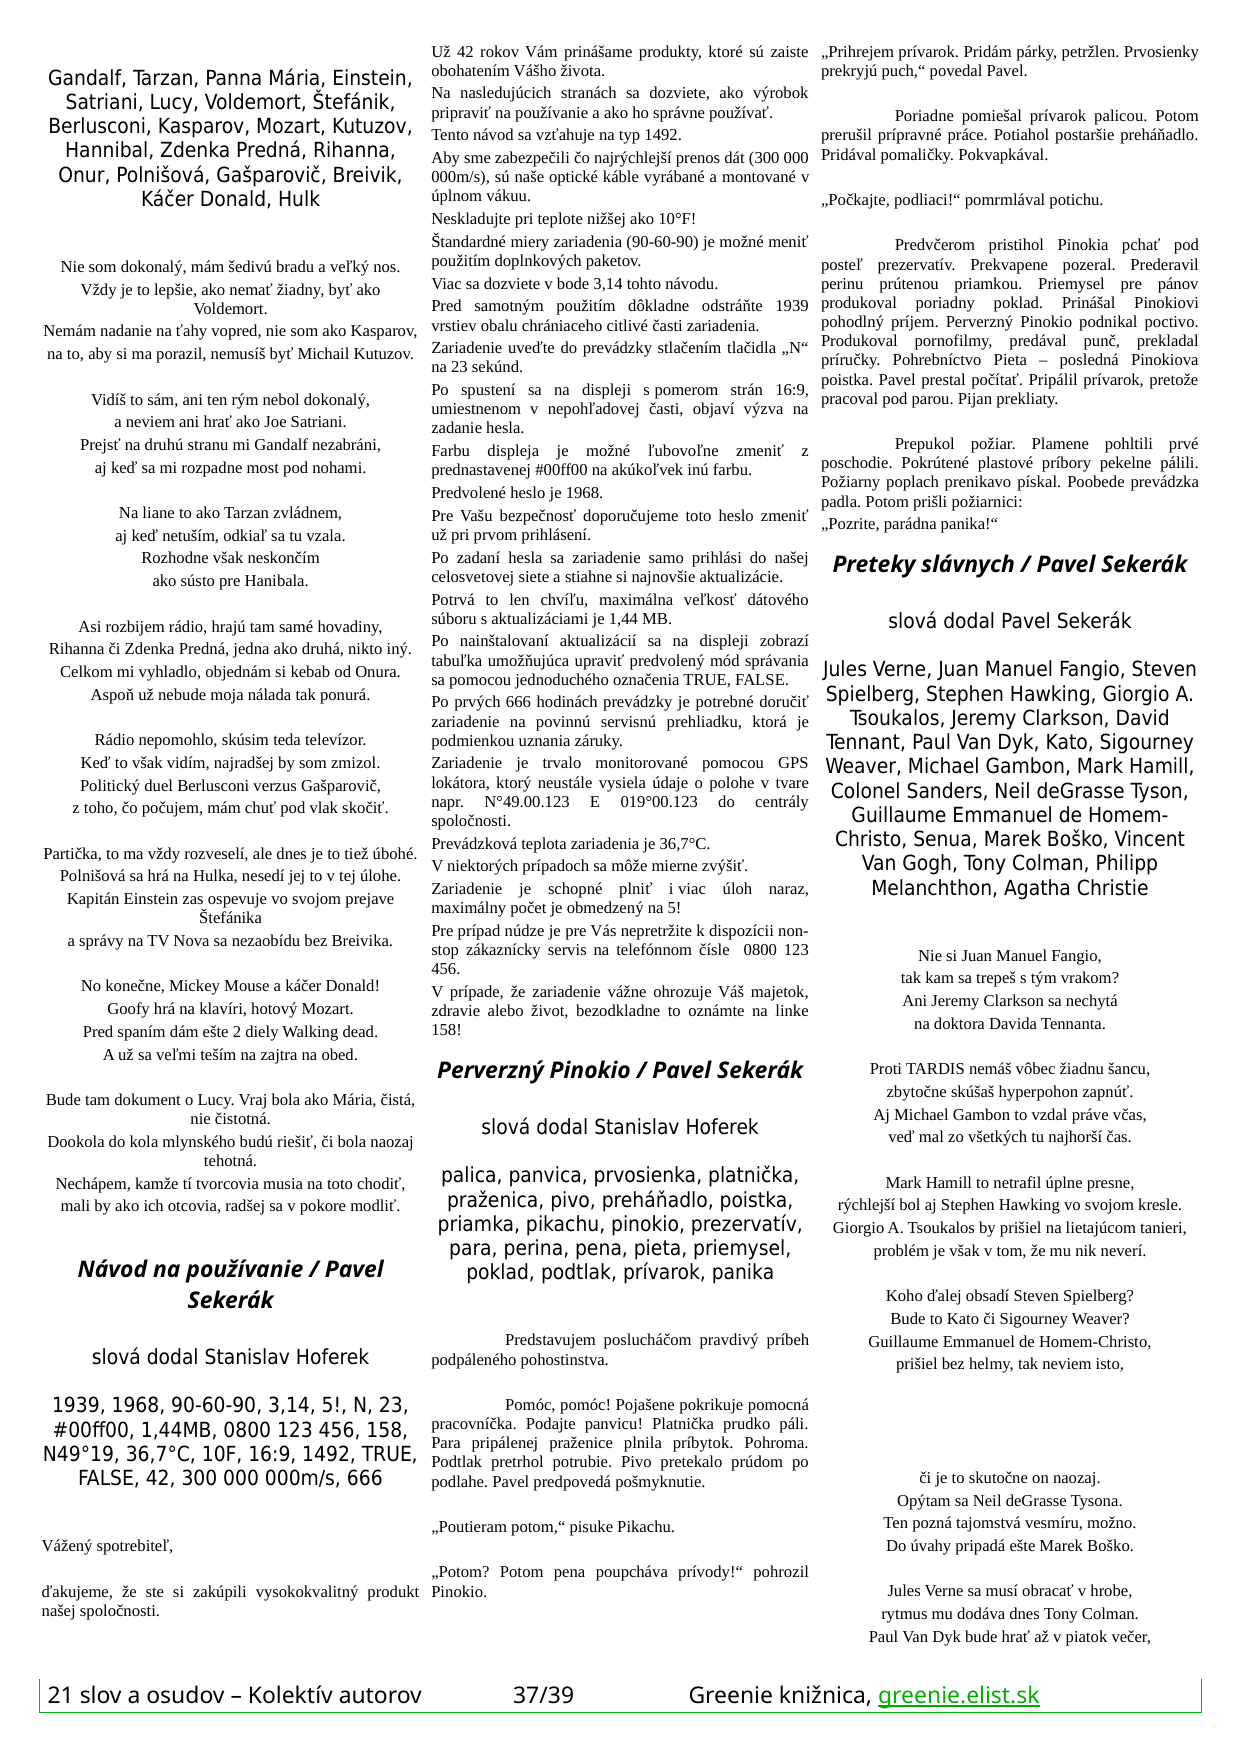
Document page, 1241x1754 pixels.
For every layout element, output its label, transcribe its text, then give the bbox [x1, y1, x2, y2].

text problém je však v tom, že mu nik neverí. [821, 1241, 1199, 1260]
text Zariadenie uveďte do prevádzky stlačením tlačidla „N“ na 23 sekúnd. [431, 338, 809, 376]
text „Počkajte, podliaci!“ pomrmlával potichu. [821, 190, 1199, 209]
text Už 42 rokov Vám prinášame produkty, ktoré sú zaiste obohatením Vášho života. [431, 41, 809, 80]
text Jules Verne sa musí obracať v hrobe, [821, 1581, 1199, 1600]
text Poriadne pomiešal prívarok palicou. Potom prerušil prípravné práce. Potiahol postaršie preháňadlo. Pridával pomaličky. Pokvapkával. [821, 106, 1199, 163]
text ďakujeme, že ste si zakúpili vysokokvalitný produkt našej spoločnosti. [41, 1581, 419, 1620]
text Nie si Juan Manuel Fangio, [821, 945, 1199, 964]
text slová dodal Stanislav Hoferek [41, 1345, 419, 1369]
text zbytočne skúšaš hyperpohon zapnúť. [821, 1082, 1199, 1101]
text Celkom mi vyhladlo, objednám si kebab od Onura. [41, 662, 419, 681]
text Rozhodne však neskončím [41, 548, 419, 567]
text Pre Vašu bezpečnosť doporučujeme toto heslo zmeniť už pri prvom prihlásení. [431, 506, 809, 544]
text No konečne, Mickey Mouse a káčer Donald! [41, 976, 419, 995]
text Tento návod sa vzťahuje na typ 1492. [431, 125, 809, 144]
text Vidíš to sám, ani ten rým nebol dokonalý, [41, 389, 419, 408]
text palica, panvica, prvosienka, platnička, praženica, pivo, preháňadlo, poistka, priamka, pikachu, pinokio, prezervatív, para, perina, pena, pieta, priemysel, poklad, podtlak, prívarok, panika [431, 1163, 809, 1285]
text Štandardné miery zariadenia (90-60-90) je možné meniť použitím doplnkových paketov. [431, 232, 809, 270]
text rytmus mu dodáva dnes Tony Colman. [821, 1604, 1199, 1623]
text Farbu displeja je možné ľubovoľne zmeniť z prednastavenej #00ff00 na akúkoľvek inú farbu. [431, 441, 809, 479]
text Prejsť na druhú stranu mi Gandalf nezabráni, [41, 435, 419, 454]
text „Pozrite, parádna panika!“ [821, 514, 1199, 533]
text V niektorých prípadoch sa môže mierne zvýšiť. [431, 856, 809, 875]
text Vždy je to lepšie, ako nemať žiadny, byť ako Voldemort. [41, 279, 419, 318]
text Guillaume Emmanuel de Homem-Christo, [821, 1331, 1199, 1351]
text Pomóc, pomóc! Pojašene pokrikuje pomocná pracovníčka. Podajte panvicu! Platnička prudko páli. Para pripálenej praženice plnila príbytok. Pohroma. Podtlak pretrhol potrubie. Pivo pretekalo prúdom po podlahe. Pavel predpovedá pošmyknutie. [431, 1395, 809, 1491]
text Do úvahy pripadá ešte Marek Boško. [821, 1536, 1199, 1555]
text aj keď sa mi rozpadne most pod nohami. [41, 457, 419, 477]
text Bude tam dokument o Lucy. Vraj bola ako Mária, čistá, nie čistotná. [41, 1090, 419, 1128]
text Opýtam sa Neil deGrasse Tysona. [821, 1490, 1199, 1509]
text rýchlejší bol aj Stephen Hawking vo svojom kresle. [821, 1195, 1199, 1214]
text Partička, to ma vždy rozveselí, ale dnes je to tiež úbohé. [41, 843, 419, 863]
text Nemám nadanie na ťahy vopred, nie som ako Kasparov, [41, 321, 419, 340]
text Dookola do kola mlynského budú riešiť, či bola naozaj tehotná. [41, 1132, 419, 1170]
subtitle Návod na používanie / Pavel Sekerák [41, 1253, 419, 1315]
text Viac sa dozviete v bode 3,14 tohto návodu. [431, 273, 809, 293]
text Aby sme zabezpečili čo najrýchlejší prenos dát (300 000 000m/s), sú naše optické káble vyrábané a montované v úplnom vákuu. [431, 148, 809, 205]
text Pre prípad núdze je pre Vás nepretržite k dispozícii non-stop zákaznícky servis na telefónnom čísle 0800 123 456. [431, 921, 809, 978]
text Politický duel Berlusconi verzus Gašparovič, [41, 775, 419, 794]
text Rádio nepomohlo, skúsim teda televízor. [41, 730, 419, 749]
text slová dodal Pavel Sekerák [821, 609, 1199, 633]
text Polnišová sa hrá na Hulka, nesedí jej to v tej úlohe. [41, 866, 419, 885]
text Kapitán Einstein zas ospevuje vo svojom prejave Štefánika [41, 889, 419, 927]
text Ten pozná tajomstvá vesmíru, možno. [821, 1513, 1199, 1532]
text Na liane to ako Tarzan zvládnem, [41, 503, 419, 522]
text Po spustení sa na displeji s pomerom strán 16:9, umiestnenom v nepohľadovej časti, objaví výzva na zadanie hesla. [431, 380, 809, 437]
text Pred samotným použitím dôkladne odstráňte 1939 vrstiev obalu chrániaceho citlivé časti zariadenia. [431, 296, 809, 334]
text Na nasledujúcich stranách sa dozviete, ako výrobok pripraviť na používanie a ako ho správne používať. [431, 83, 809, 122]
text Po zadaní hesla sa zariadenie samo prihlási do našej celosvetovej siete a stiahne si najnovšie aktualizácie. [431, 547, 809, 586]
text Gandalf, Tarzan, Panna Mária, Einstein, Satriani, Lucy, Voldemort, Štefánik, Berlusconi, Kasparov, Mozart, Kutuzov, Hannibal, Zdenka Predná, Rihanna, Onur, Polnišová, Gašparovič, Breivik, Káčer Donald, Hulk [41, 66, 419, 211]
subtitle Preteky slávnych / Pavel Sekerák [821, 548, 1199, 579]
text Predvčerom pristihol Pinokia pchať pod posteľ prezervatív. Prekvapene pozeral. Prederavil perinu prútenou priamkou. Priemysel pre pánov produkoval poriadny poklad. Prinášal Pinokiovi pohodlný príjem. Perverzný Pinokio podnikal poctivo. Produkoval pornofilmy, predával punč, prekladal príručky. Pohrebníctvo Pieta – posledná Pinokiova poistka. Pavel prestal počítať. Pripálil prívarok, pretože pracoval pod parou. Pijan prekliaty. [821, 235, 1199, 408]
text na to, aby si ma porazil, nemusíš byť Michail Kutuzov. [41, 344, 419, 363]
text 1939, 1968, 90-60-90, 3,14, 5!, N, 23, #00ff00, 1,44MB, 0800 123 456, 158, N49°19, 36,7°C, 10F, 16:9, 1492, TRUE, FALSE, 42, 300 000 000m/s, 666 [41, 1393, 419, 1491]
text tak kam sa trepeš s tým vrakom? [821, 968, 1199, 987]
text Prevádzková teplota zariadenia je 36,7°C. [431, 833, 809, 853]
text „Poutieram potom,“ pisuke Pikachu. [431, 1517, 809, 1536]
text prišiel bez helmy, tak neviem isto, [821, 1354, 1199, 1373]
text Mark Hamill to netrafil úplne presne, [821, 1172, 1199, 1192]
text z toho, čo počujem, mám chuť pod vlak skočiť. [41, 798, 419, 817]
text Keď to však vidím, najradšej by som zmizol. [41, 753, 419, 772]
text Proti TARDIS nemáš vôbec žiadnu šancu, [821, 1059, 1199, 1078]
text a správy na TV Nova sa nezaobídu bez Breivika. [41, 931, 419, 950]
text a neviem ani hrať ako Joe Satriani. [41, 412, 419, 431]
text Po nainštalovaní aktualizácií sa na displeji zobrazí tabuľka umožňujúca upraviť predvolený mód správania sa pomocou jednoduchého označenia TRUE, FALSE. [431, 631, 809, 689]
text Jules Verne, Juan Manuel Fangio, Steven Spielberg, Stephen Hawking, Giorgio A. Tsoukalos, Jeremy Clarkson, David Tennant, Paul Van Dyk, Kato, Sigourney Weaver, Michael Gambon, Mark Hamill, Colonel Sanders, Neil deGrasse Tyson, Guillaume Emmanuel de Homem-Christo, Senua, Marek Boško, Vincent Van Gogh, Tony Colman, Philipp Melanchthon, Agatha Christie [821, 657, 1199, 900]
text aj keď netuším, odkiaľ sa tu vzala. [41, 526, 419, 545]
text Nechápem, kamže tí tvorcovia musia na toto chodiť, [41, 1173, 419, 1193]
text Paul Van Dyk bude hrať až v piatok večer, [821, 1627, 1199, 1646]
text Vážený spotrebiteľ, [41, 1536, 419, 1555]
text na doktora Davida Tennanta. [821, 1013, 1199, 1033]
text Bude to Kato či Sigourney Weaver? [821, 1309, 1199, 1328]
text či je to skutočne on naozaj. [821, 1468, 1199, 1487]
text mali by ako ich otcovia, radšej sa v pokore modliť. [41, 1196, 419, 1215]
text Ani Jeremy Clarkson sa nechytá [821, 991, 1199, 1010]
text ako sústo pre Hanibala. [41, 571, 419, 590]
text „Potom? Potom pena poupcháva prívody!“ pohrozil Pinokio. [431, 1562, 809, 1601]
text Predstavujem poslucháčom pravdivý príbeh podpáleného pohostinstva. [431, 1330, 809, 1368]
text Neskladujte pri teplote nižšej ako 10°F! [431, 209, 809, 228]
text Koho ďalej obsadí Steven Spielberg? [821, 1286, 1199, 1305]
text veď mal zo všetkých tu najhorší čas. [821, 1127, 1199, 1146]
text slová dodal Stanislav Hoferek [431, 1115, 809, 1139]
text Goofy hrá na klavíri, hotový Mozart. [41, 999, 419, 1018]
text Asi rozbijem rádio, hrajú tam samé hovadiny, [41, 616, 419, 636]
text V prípade, že zariadenie vážne ohrozuje Váš majetok, zdravie alebo život, bezodkladne to oznámte na linke 158! [431, 982, 809, 1039]
text Nie som dokonalý, mám šedivú bradu a veľký nos. [41, 257, 419, 276]
text A už sa veľmi teším na zajtra na obed. [41, 1044, 419, 1063]
text Pred spaním dám ešte 2 diely Walking dead. [41, 1022, 419, 1041]
text Giorgio A. Tsoukalos by prišiel na lietajúcom tanieri, [821, 1218, 1199, 1237]
text Po prvých 666 hodinách prevádzky je potrebné doručiť zariadenie na povinnú servisnú prehliadku, ktorá je podmienkou uznania záruky. [431, 692, 809, 750]
subtitle Perverzný Pinokio / Pavel Sekerák [431, 1054, 809, 1085]
text Zariadenie je trvalo monitorované pomocou GPS lokátora, ktorý neustále vysiela údaje o polohe v tvare napr. N°49.00.123 E 019°00.123 do centrály spoločnosti. [431, 753, 809, 830]
text Prepukol požiar. Plamene pohltili prvé poschodie. Pokrútené plastové príbory pekelne pálili. Požiarny poplach prenikavo pískal. Poobede prevádzka padla. Potom prišli požiarnici: [821, 434, 1199, 511]
text Aspoň už nebude moja nálada tak ponurá. [41, 684, 419, 704]
text Potrvá to len chvíľu, maximálna veľkosť dátového súboru s aktualizáciami je 1,44 MB. [431, 589, 809, 628]
text Zariadenie je schopné plniť i viac úloh naraz, maximálny počet je obmedzený na 5! [431, 879, 809, 917]
text „Prihrejem prívarok. Pridám párky, petržlen. Prvosienky prekryjú puch,“ povedal Pavel. [821, 41, 1199, 80]
text Predvolené heslo je 1968. [431, 483, 809, 502]
text Aj Michael Gambon to vzdal práve včas, [821, 1104, 1199, 1123]
text Rihanna či Zdenka Predná, jedna ako druhá, nikto iný. [41, 639, 419, 658]
